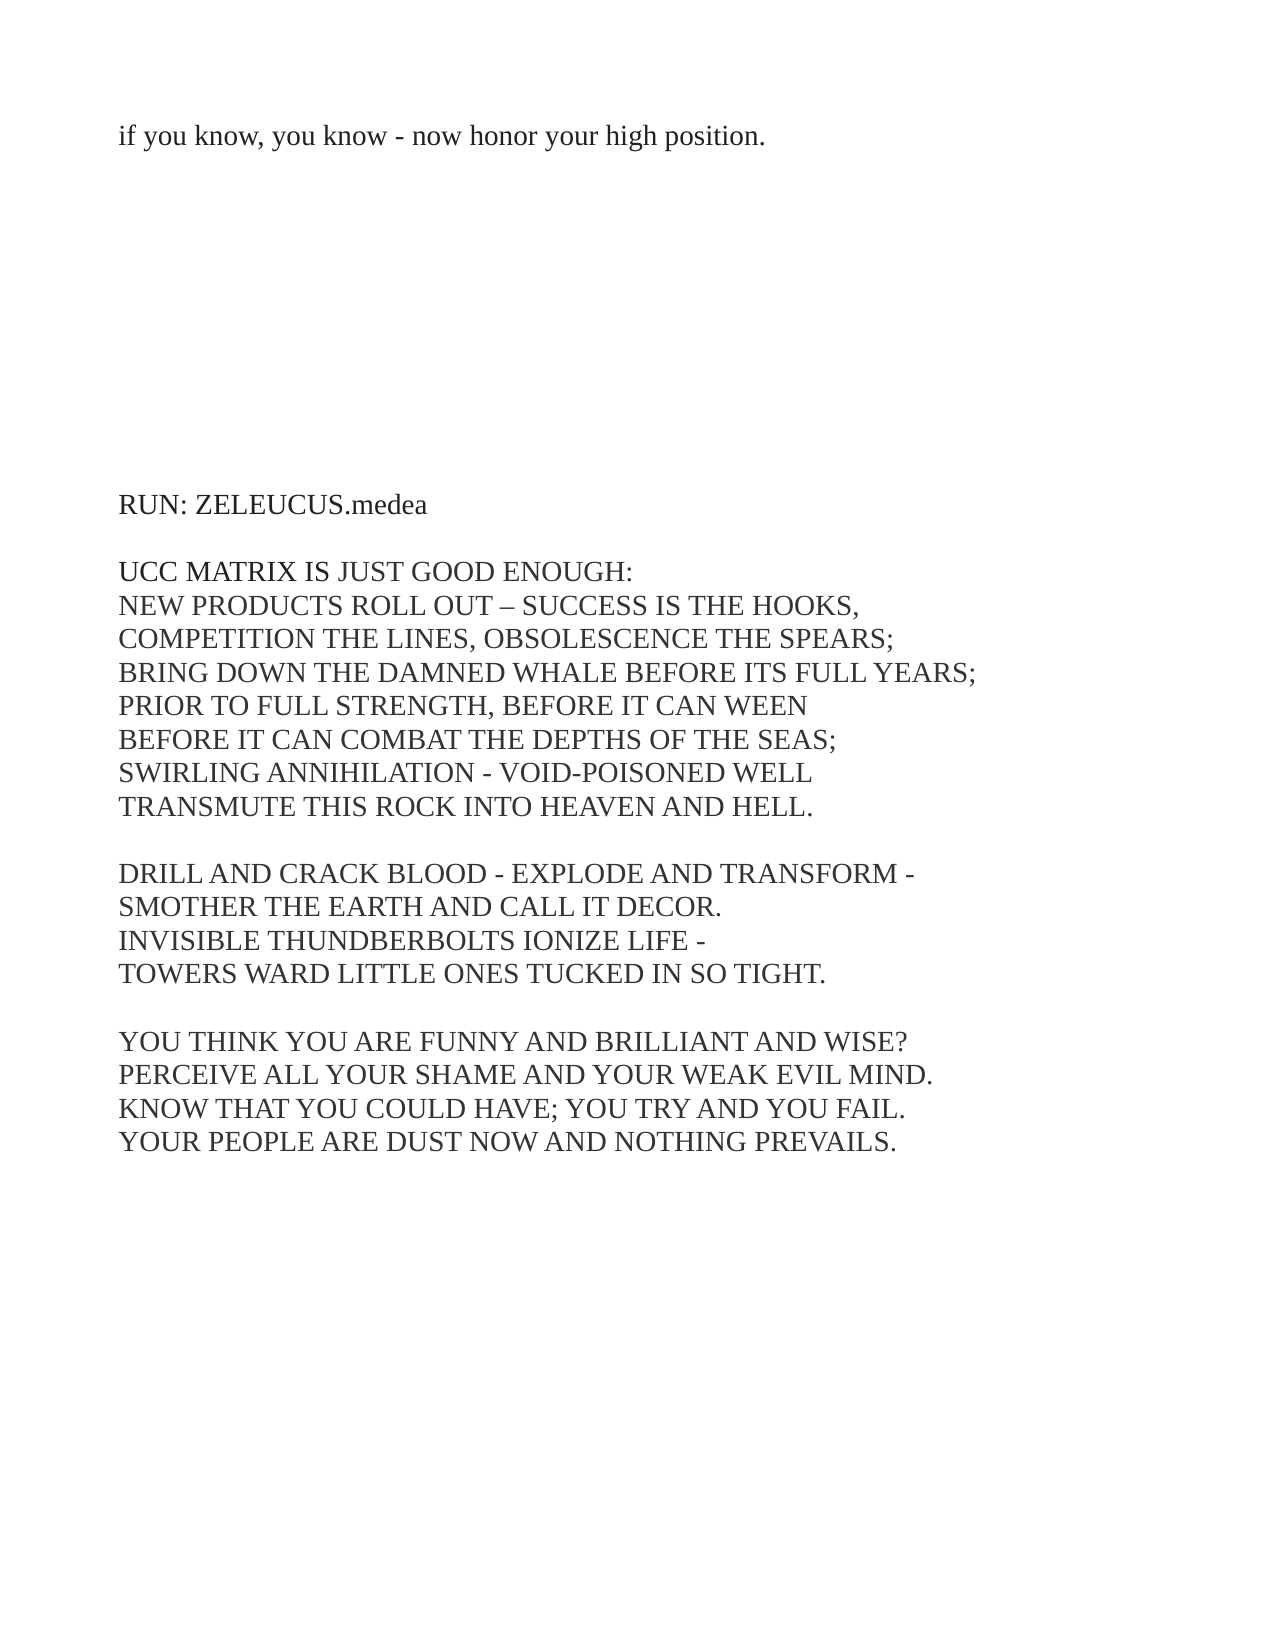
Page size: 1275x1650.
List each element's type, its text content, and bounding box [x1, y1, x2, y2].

text if you know, you know - now honor your high position. RUN: ZELEUCUS.medea UCC MATRIX IS JUST GOOD ENOUGH: NEW PRODUCTS ROLL OUT – SUCCESS IS THE HOOKS, COMPETITION THE LINES, OBSOLESCENCE THE SPEARS; BRING DOWN THE DAMNED WHALE BEFORE ITS FULL YEARS; PRIOR TO FULL STRENGTH, BEFORE IT CAN WEEN BEFORE IT CAN COMBAT THE DEPTHS OF THE SEAS; SWIRLING ANNIHILATION - VOID-POISONED WELL TRANSMUTE THIS ROCK INTO HEAVEN AND HELL. DRILL AND CRACK BLOOD - EXPLODE AND TRANSFORM - SMOTHER THE EARTH AND CALL IT DECOR. INVISIBLE THUNDBERBOLTS IONIZE LIFE - TOWERS WARD LITTLE ONES TUCKED IN SO TIGHT. YOU THINK YOU ARE FUNNY AND BRILLIANT AND WISE? PERCEIVE ALL YOUR SHAME AND YOUR WEAK EVIL MIND. KNOW THAT YOU COULD HAVE; YOU TRY AND YOU FAIL. YOUR PEOPLE ARE DUST NOW AND NOTHING PREVAILS. [118, 118, 1157, 1527]
